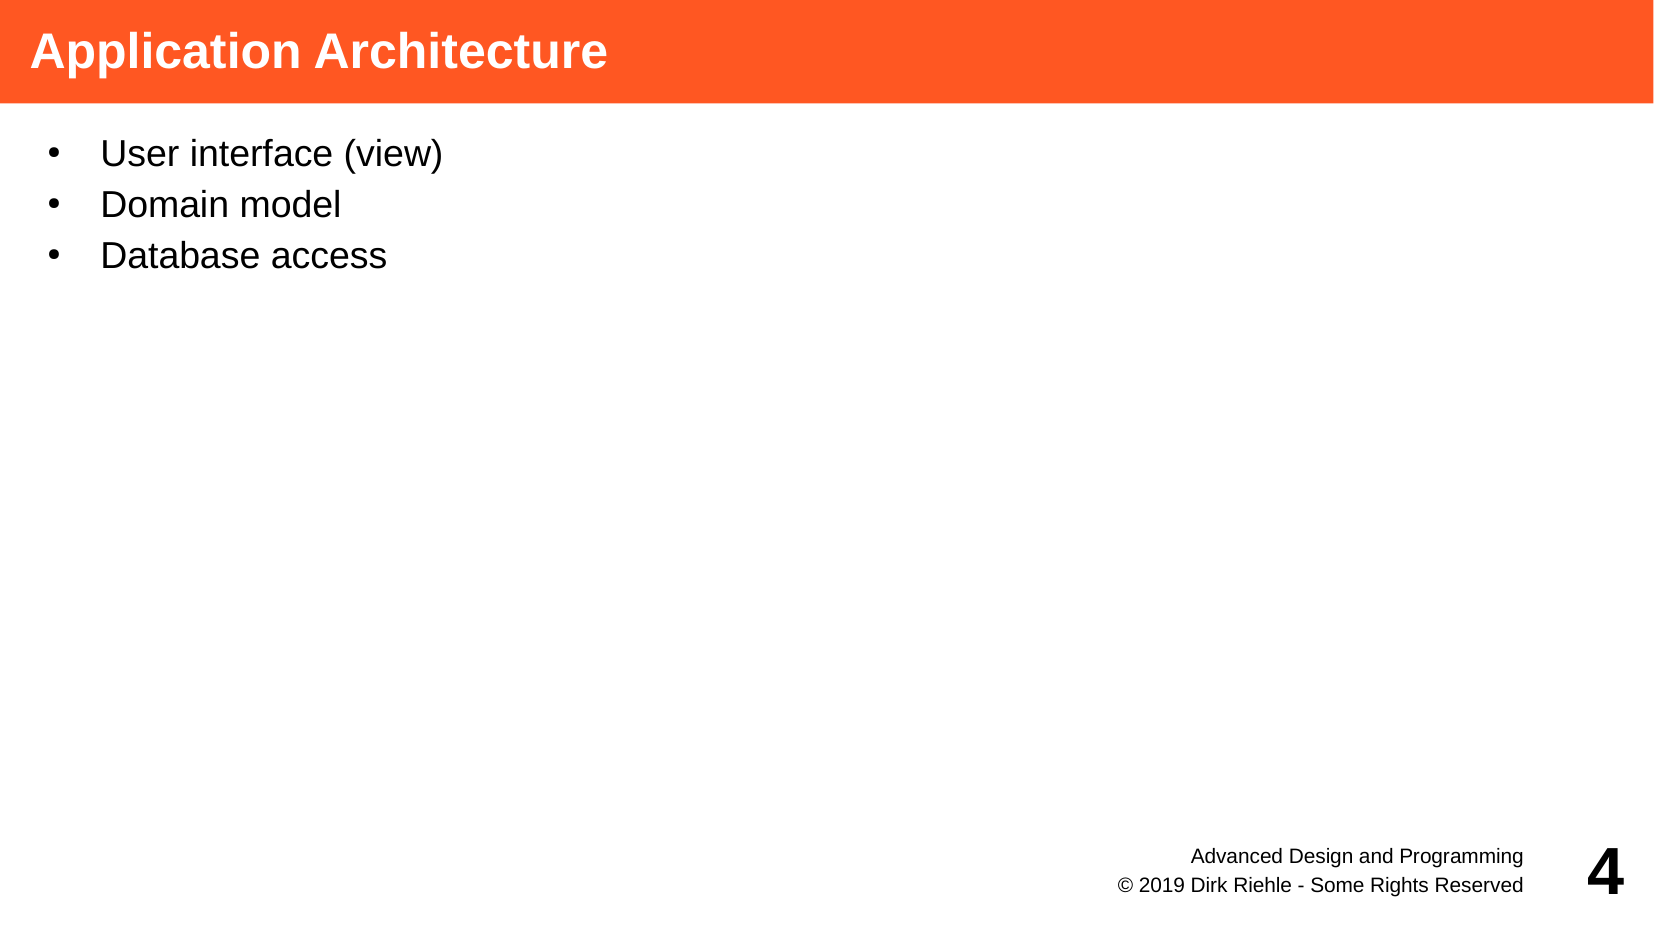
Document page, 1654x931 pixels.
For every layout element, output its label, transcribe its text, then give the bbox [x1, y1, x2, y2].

title Application Architecture [0, 0, 1654, 104]
list User interface (view) Domain model Database access [29, 132, 1625, 813]
